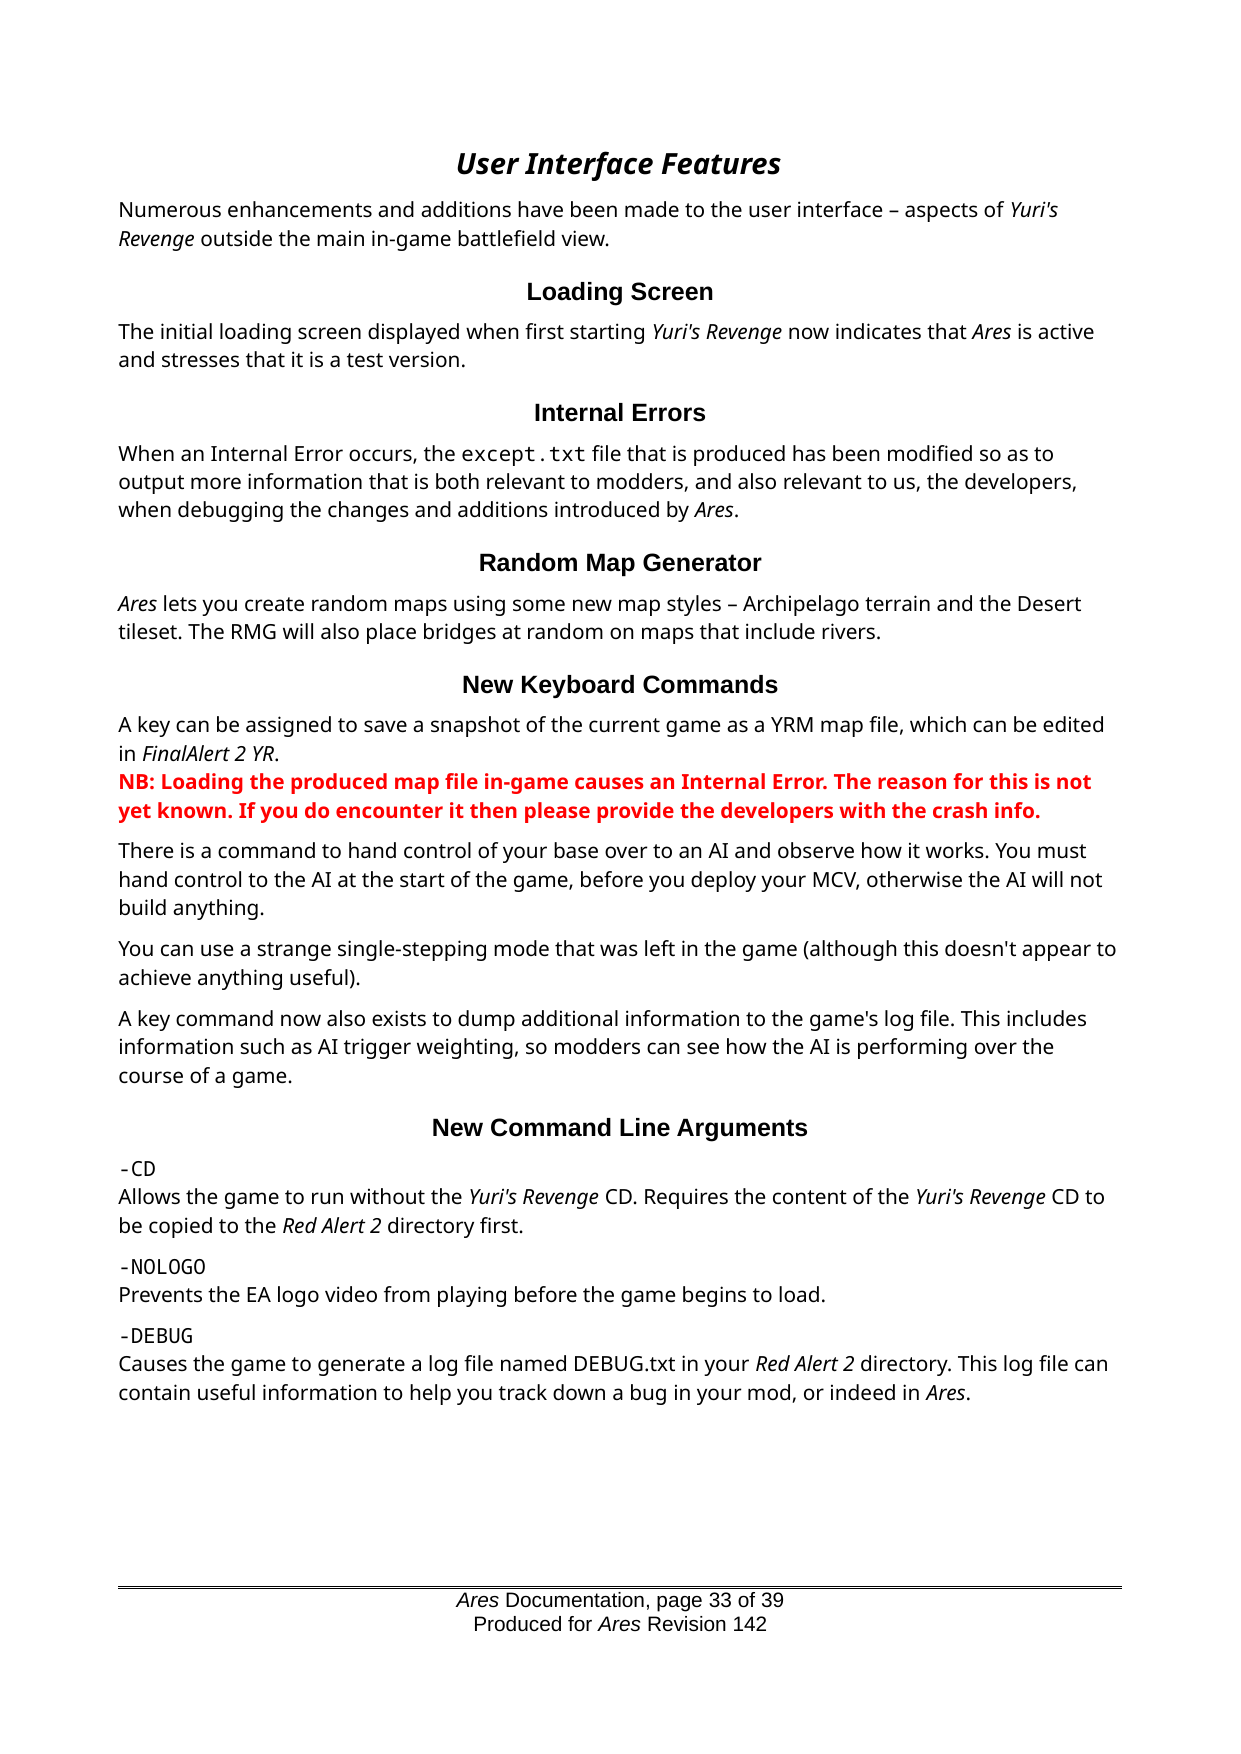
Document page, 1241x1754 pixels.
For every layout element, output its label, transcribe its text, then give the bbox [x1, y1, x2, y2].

text A key can be assigned to save a snapshot of the current game as a YRM map file, which can be edited in FinalAlert 2 YR. NB: Loading the produced map file in-game causes an Internal Error. The reason for this is not yet known. If you do encounter it then please provide the developers with the crash info. [118, 710, 1122, 824]
text The initial loading screen displayed when first starting Yuri's Revenge now indicates that Ares is active and stresses that it is a test version. [118, 317, 1122, 374]
subtitle New Command Line Arguments [118, 1113, 1122, 1142]
subtitle Loading Screen [118, 276, 1122, 305]
text You can use a strange single-stepping mode that was left in the game (although this doesn't appear to achieve anything useful). [118, 934, 1122, 991]
subtitle User Interface Features [118, 143, 1122, 183]
text Ares lets you create random maps using some new map styles – Archipelago terrain and the Desert tileset. The RMG will also place bridges at random on maps that include rivers. [118, 589, 1122, 646]
text Numerous enhancements and additions have been made to the user interface – aspects of Yuri's Revenge outside the main in-game battlefield view. [118, 195, 1122, 252]
subtitle New Keyboard Commands [118, 670, 1122, 699]
text When an Internal Error occurs, the except.txt file that is produced has been modified so as to output more information that is both relevant to modders, and also relevant to us, the developers, when debugging the changes and additions introduced by Ares. [118, 439, 1122, 524]
text -DEBUG Causes the game to generate a log file named DEBUG.txt in your Red Alert 2 directory. This log file can contain useful information to help you track down a bug in your mod, or indeed in Ares. [118, 1321, 1122, 1406]
subtitle Internal Errors [118, 398, 1122, 427]
text There is a command to hand control of your base over to an AI and observe how it works. You must hand control to the AI at the start of the game, before you deploy your MCV, otherwise the AI will not build anything. [118, 837, 1122, 922]
text -CD Allows the game to run without the Yuri's Revenge CD. Requires the content of the Yuri's Revenge CD to be copied to the Red Alert 2 directory first. [118, 1154, 1122, 1239]
subtitle Random Map Generator [118, 548, 1122, 577]
text A key command now also exists to dump additional information to the game's log file. This includes information such as AI trigger weighting, so modders can see how the AI is performing over the course of a game. [118, 1004, 1122, 1089]
text -NOLOGO Prevents the EA logo video from playing before the game begins to load. [118, 1252, 1122, 1309]
